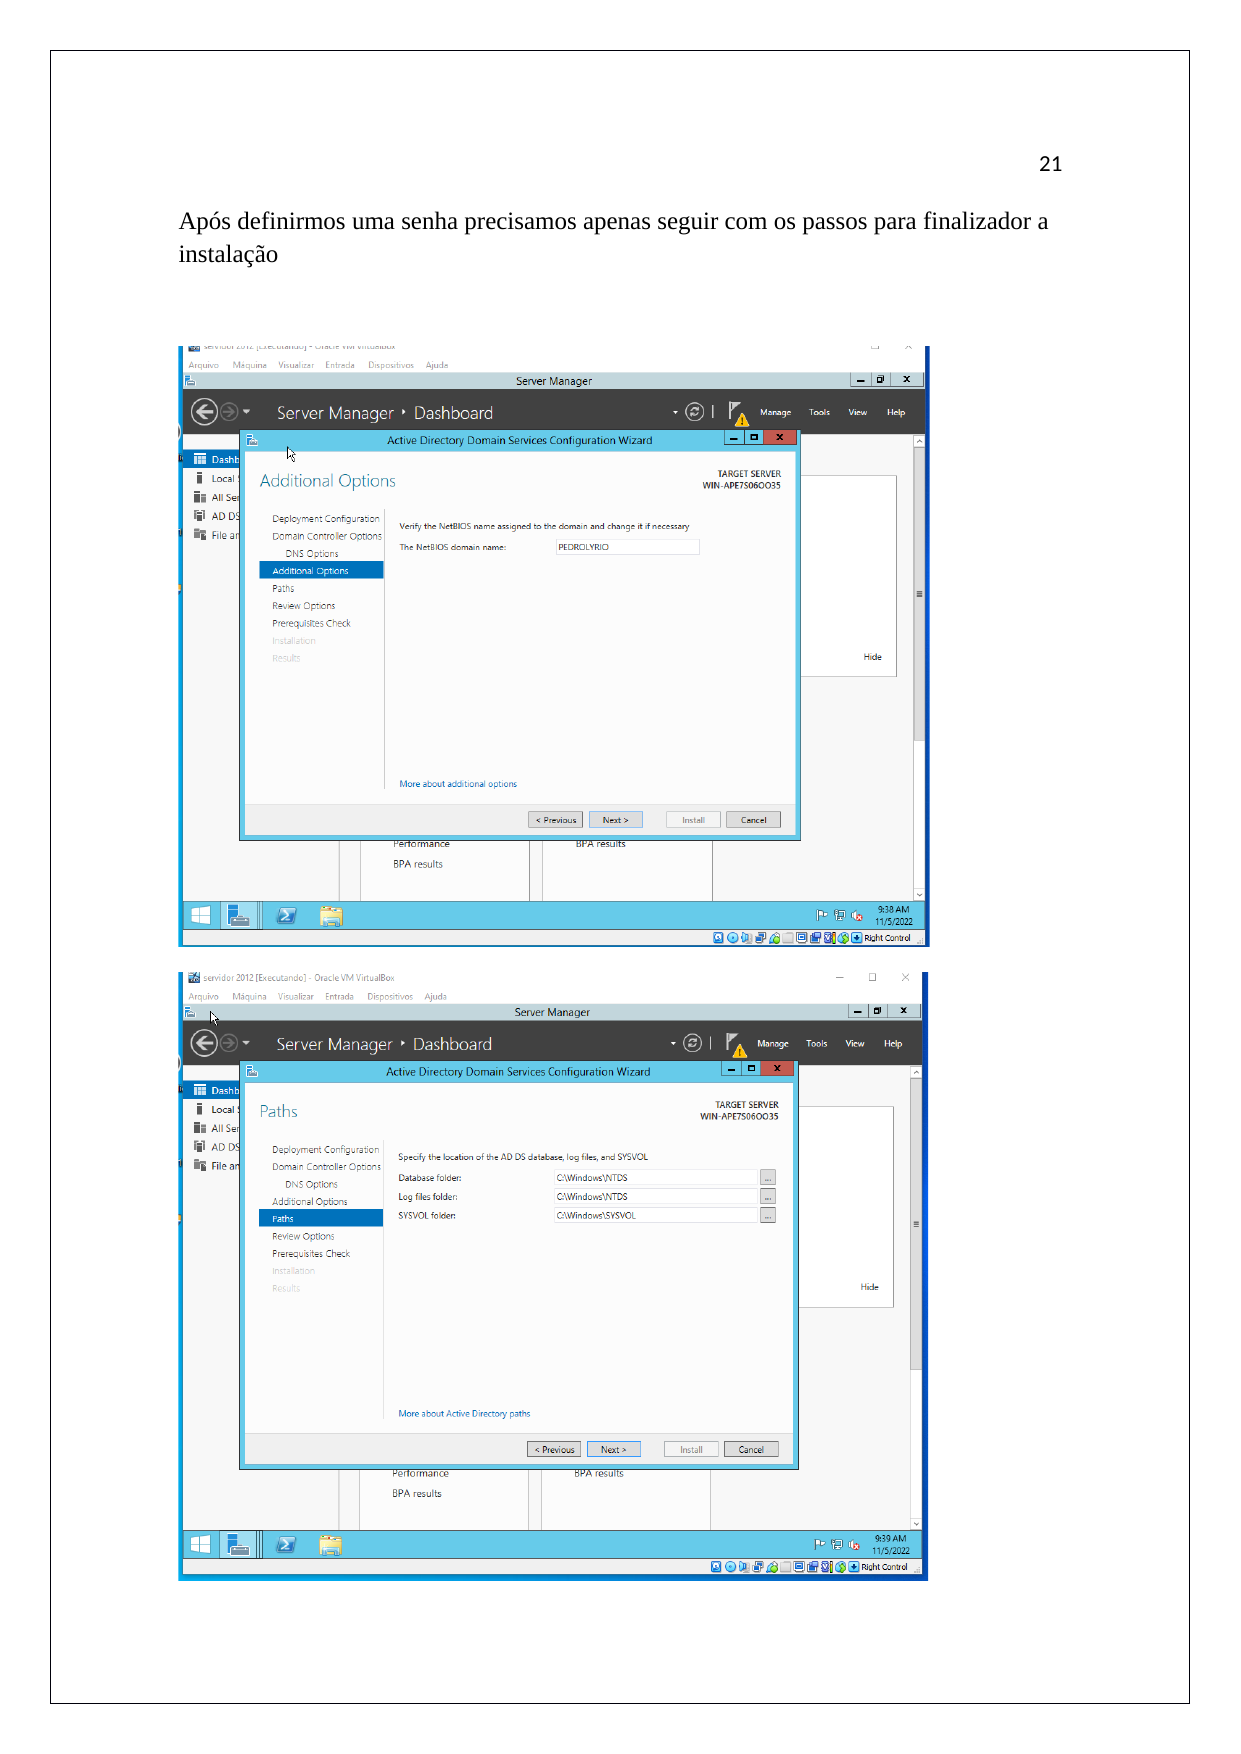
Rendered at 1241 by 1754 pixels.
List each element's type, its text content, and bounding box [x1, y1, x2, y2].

text Após definirmos uma senha precisamos apenas seguir com os passos para finalizador a instalação [178, 206, 1062, 268]
picture [178, 972, 929, 1581]
picture [178, 346, 930, 947]
